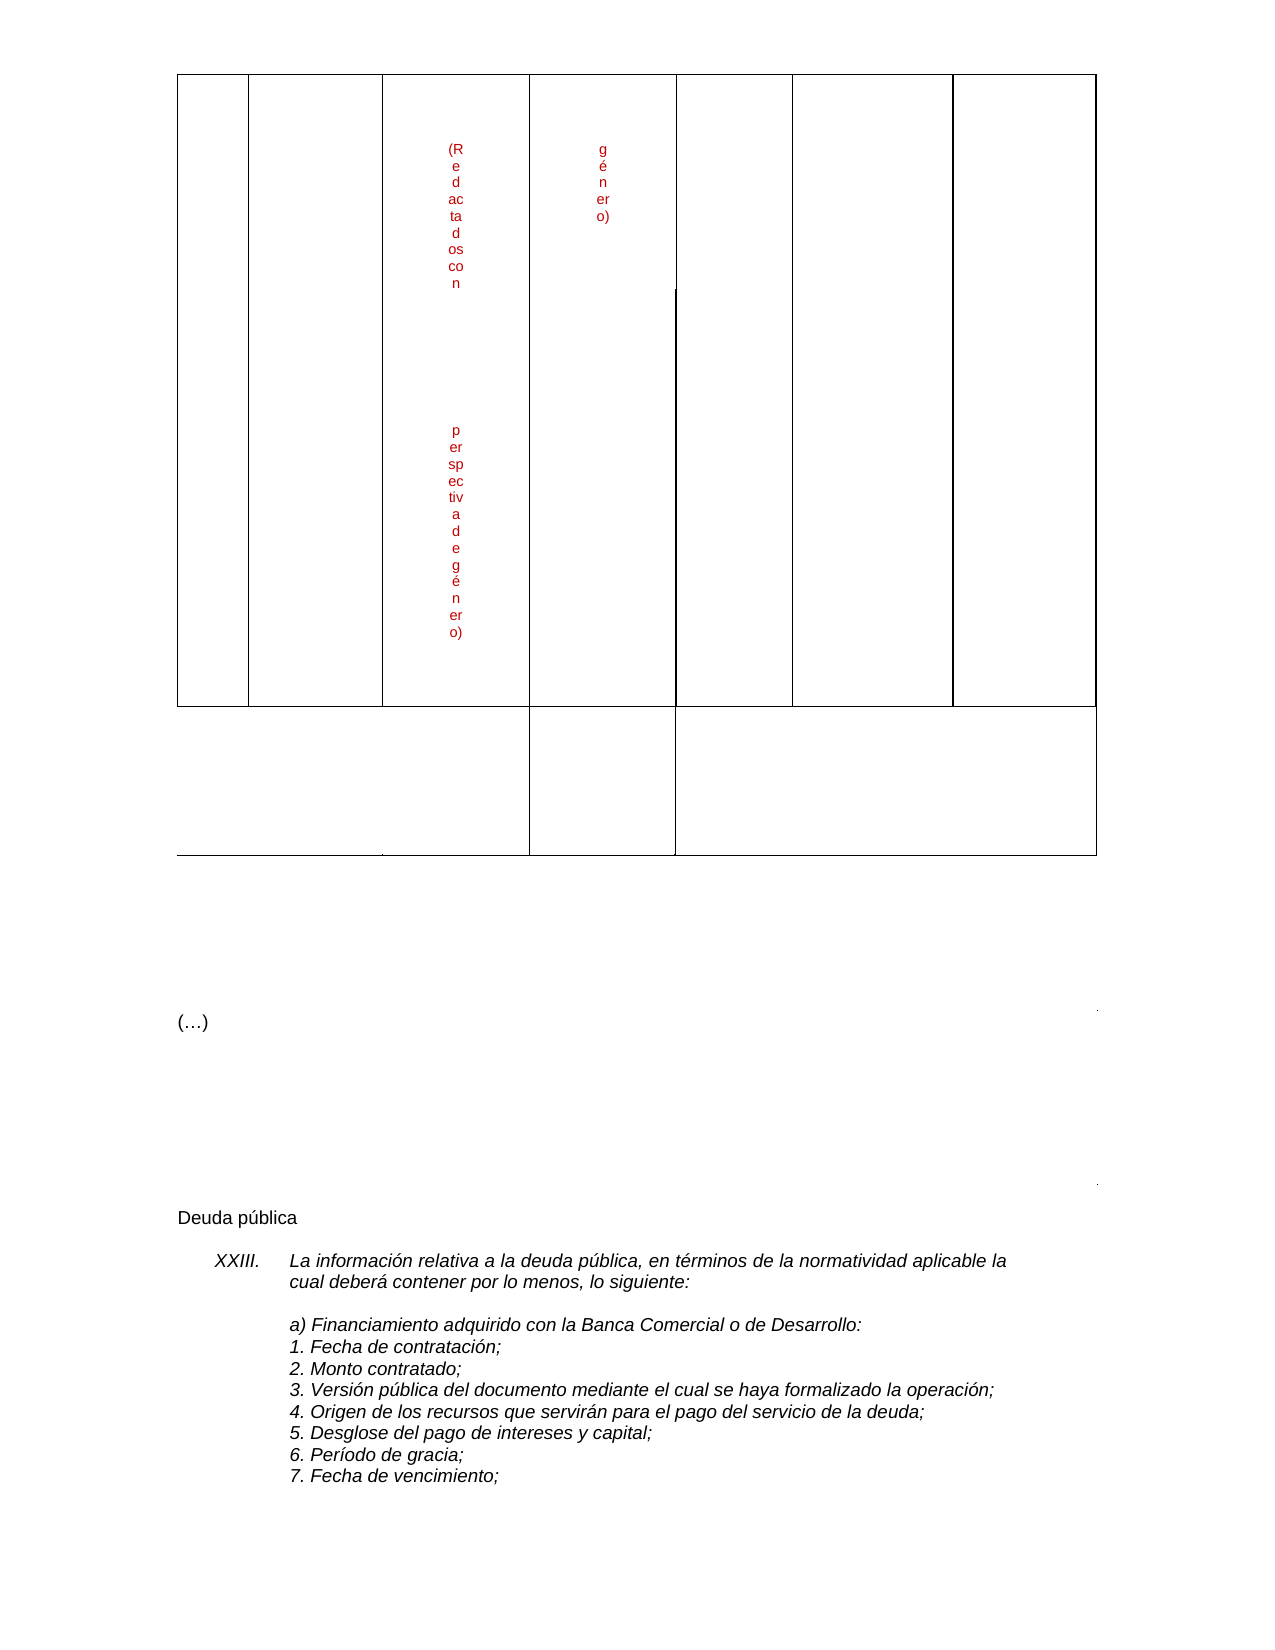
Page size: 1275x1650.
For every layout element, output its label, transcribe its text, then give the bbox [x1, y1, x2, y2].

text 6. Período de gracia; [289, 1444, 1009, 1465]
table_header perspectiva de género) [384, 358, 528, 705]
text 7. Fecha de vencimiento; [289, 1465, 1009, 1487]
table_header género) [531, 76, 675, 289]
table_header [530, 290, 675, 706]
table_cell [809, 708, 952, 854]
table_cell [384, 708, 528, 854]
table_header [249, 75, 382, 706]
text 5. Desglose del pago de intereses y capital; [289, 1422, 1009, 1444]
table_cell [793, 75, 952, 706]
text XXIII. La información relativa a la deuda pública, en términos de la normatividad aplicable la cual deberá contener por lo menos, lo siguiente: [214, 1249, 1009, 1293]
table_cell [178, 708, 248, 854]
table_cell [954, 75, 1095, 706]
text 3. Versión pública del documento mediante el cual se haya formalizado la operación; [289, 1379, 1009, 1401]
text (…) [177, 1011, 1097, 1033]
table_cell [677, 75, 792, 706]
table_header [178, 75, 248, 706]
text a) Financiamiento adquirido con la Banca Comercial o de Desarrollo: [289, 1314, 1009, 1336]
text 4. Origen de los recursos que servirán para el pago del servicio de la deuda; [289, 1401, 1009, 1422]
table_cell [249, 708, 309, 854]
text 2. Monto contratado; [289, 1357, 1009, 1379]
table_cell [531, 708, 674, 854]
table_cell [954, 708, 1095, 854]
text 1. Fecha de contratación; [289, 1336, 1009, 1357]
text Deuda pública [177, 1206, 1098, 1228]
table_header (Redactados con [384, 76, 528, 356]
table_cell [793, 708, 808, 854]
table_cell [677, 708, 792, 854]
table_cell [310, 708, 382, 854]
